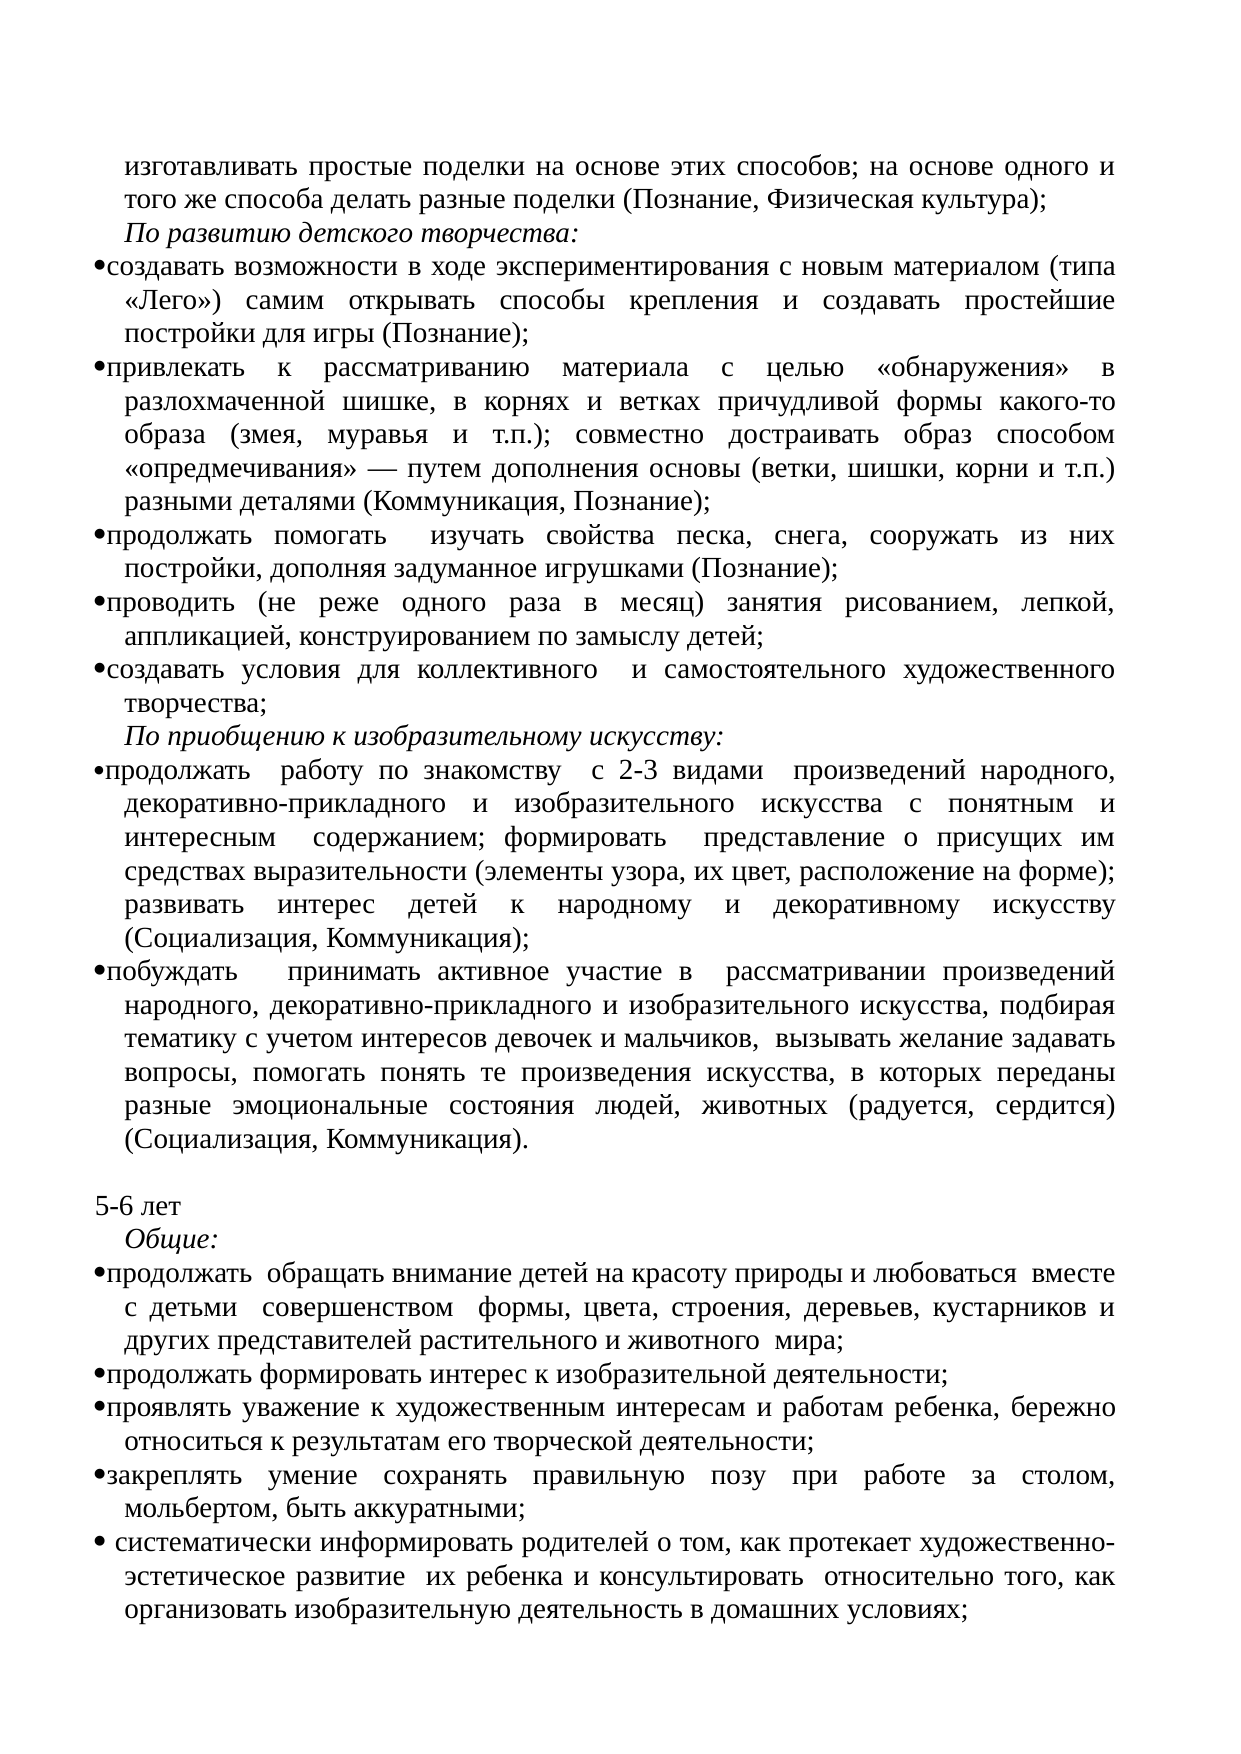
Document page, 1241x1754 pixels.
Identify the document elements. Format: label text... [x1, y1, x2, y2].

list привлекать к рассматриванию материала с целью «обнаружения» в разлохмаченной шишке, в корнях и вет­ках причудливой формы какого-то образа (змея, муравья и т.п.); совместно достраивать образ способом «опредмечива­ния» — путем дополнения основы (ветки, шишки, корни и т.п.) разными деталями (Коммуникация, Познание); [94, 349, 1116, 517]
list изготавливать простые по­делки на основе этих способов; на основе одного и того же способа делать разные по­делки (Познание, Физическая культура); [94, 148, 1116, 215]
list создавать возможности в ходе экспериментиро­вания с новым материалом (типа «Лего») самим открывать способы крепления и создавать простейшие постройки для игры (Познание); [94, 248, 1116, 349]
list побуждать принимать активное участие в рассматривании произведений народного, декоративно-прикладного и изобразительного искусства, подбирая тематику с учетом интересов девочек и мальчиков, вызывать желание задавать вопросы, помогать понять те произведения искусства, в которых переданы разные эмоциональные состояния людей, животных (радуется, сердится) (Социализация, Коммуникация). [94, 953, 1116, 1154]
list проводить (не реже одного раза в месяц) занятия рисованием, лепкой, аппликацией, конструированием по замыслу детей; [94, 584, 1116, 651]
list создавать условия для коллективного и самостоятельного художественного творчества; [94, 651, 1116, 718]
list систематически информировать родителей о том, как протекает художественно-эстетическое развитие их ребенка и консультировать относительно того, как организовать изобрази­тельную деятельность в домашних условиях; [94, 1524, 1116, 1625]
list продолжать работу по знакомству с 2-3 видами произведений народного, декоративно-прикладного и изобразительного искусства с понятным и интересным содержанием; формировать представление о присущих им средствах выразительности (элементы узора, их цвет, расположение на форме); развивать интерес детей к народному и декоративному искусству (Социализация, Коммуникация); [94, 752, 1116, 953]
text По развитию детского творчества: [124, 215, 1116, 248]
text По приобщению к изобразительному искусству: [124, 718, 1116, 752]
list продолжать формировать интерес к изобразительной деятельности; [94, 1356, 1116, 1389]
list продолжать помогать изучать свойства песка, снега, сооружать из них постройки, дополняя задуманное игрушками (Познание); [94, 517, 1116, 584]
text 5-6 лет [94, 1188, 1116, 1222]
list закреплять умение сохранять правильную позу при работе за столом, мольбертом, быть аккуратными; [94, 1457, 1116, 1524]
text Общие: [124, 1222, 1116, 1255]
list проявлять уважение к художественным интересам и работам ре­бенка, бережно относиться к результатам его творческой деятельности; [94, 1389, 1116, 1457]
list продолжать обращать внимание детей на красоту природы и любоваться вместе с детьми совершенством формы, цвета, строения, деревьев, кустарников и других пред­ставителей растительного и животного мира; [94, 1255, 1116, 1356]
